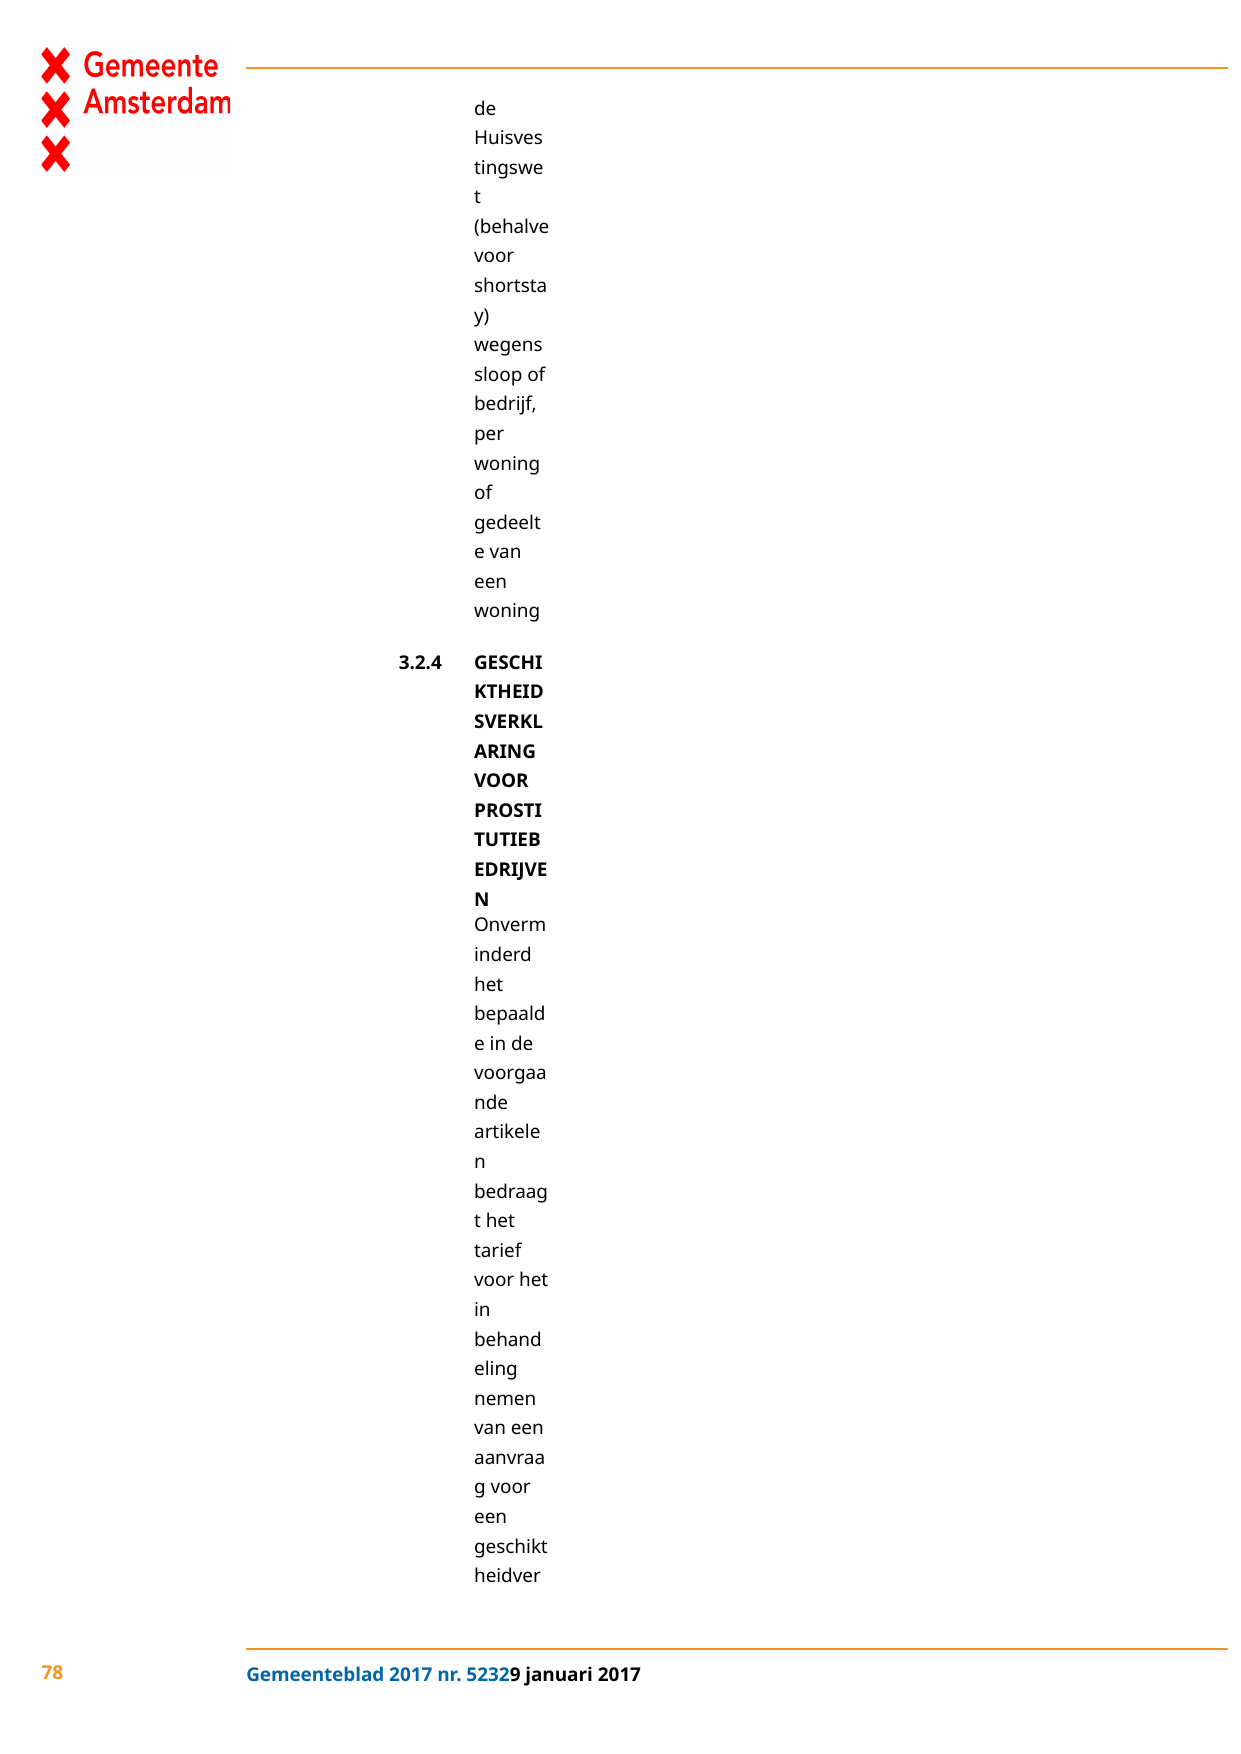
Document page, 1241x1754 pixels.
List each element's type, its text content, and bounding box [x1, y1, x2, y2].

table_cell 3.2.4 [399, 649, 474, 912]
table_cell [1076, 912, 1152, 1588]
table_cell [775, 912, 850, 1588]
table_cell [625, 649, 700, 912]
table_cell [549, 624, 624, 649]
table_cell [474, 624, 549, 649]
table_cell [775, 649, 850, 912]
table_cell [1001, 624, 1076, 649]
table_cell [850, 912, 926, 1588]
table_cell [1076, 95, 1152, 623]
table_cell [1076, 649, 1152, 912]
table_cell [625, 912, 700, 1588]
table_cell [850, 95, 926, 623]
table_cell [323, 912, 398, 1588]
table_cell [1001, 95, 1076, 623]
table_cell [700, 95, 775, 623]
table_cell [1076, 624, 1152, 649]
table_cell [323, 649, 398, 912]
table_cell [850, 624, 926, 649]
table_cell Onverminderd het bepaalde in de voorgaande artikelen bedraagt het tarief voor het in behandeling nemen van een aanvraag voor een geschiktheidver [474, 912, 549, 1588]
table_cell [549, 95, 624, 623]
table_cell [775, 95, 850, 623]
table_cell [323, 624, 398, 649]
table_cell [399, 95, 474, 623]
table_cell [1001, 649, 1076, 912]
table_cell [248, 912, 323, 1588]
table_cell de Huisvestingswet (behalve voor shortstay) wegens sloop of bedrijf, per woning of gedeelte van een woning [474, 95, 549, 623]
table_cell [248, 624, 323, 649]
table_cell [926, 649, 1001, 912]
table_cell [549, 649, 624, 912]
table_cell GESCHIKTHEIDSVERKLARING VOOR PROSTITUTIEBEDRIJVEN [474, 649, 549, 912]
table_cell [323, 95, 398, 623]
picture [41, 47, 231, 172]
table_cell [926, 624, 1001, 649]
table_cell [399, 912, 474, 1588]
table_cell [775, 624, 850, 649]
table_cell [248, 649, 323, 912]
table_cell [549, 912, 624, 1588]
table_cell [700, 649, 775, 912]
table_cell [399, 624, 474, 649]
table_cell [248, 95, 323, 623]
table_cell [625, 624, 700, 649]
table_cell [926, 95, 1001, 623]
table_cell [700, 624, 775, 649]
table_cell [625, 95, 700, 623]
table_cell [700, 912, 775, 1588]
table_cell [850, 649, 926, 912]
table_cell [1001, 912, 1076, 1588]
table_cell [926, 912, 1001, 1588]
